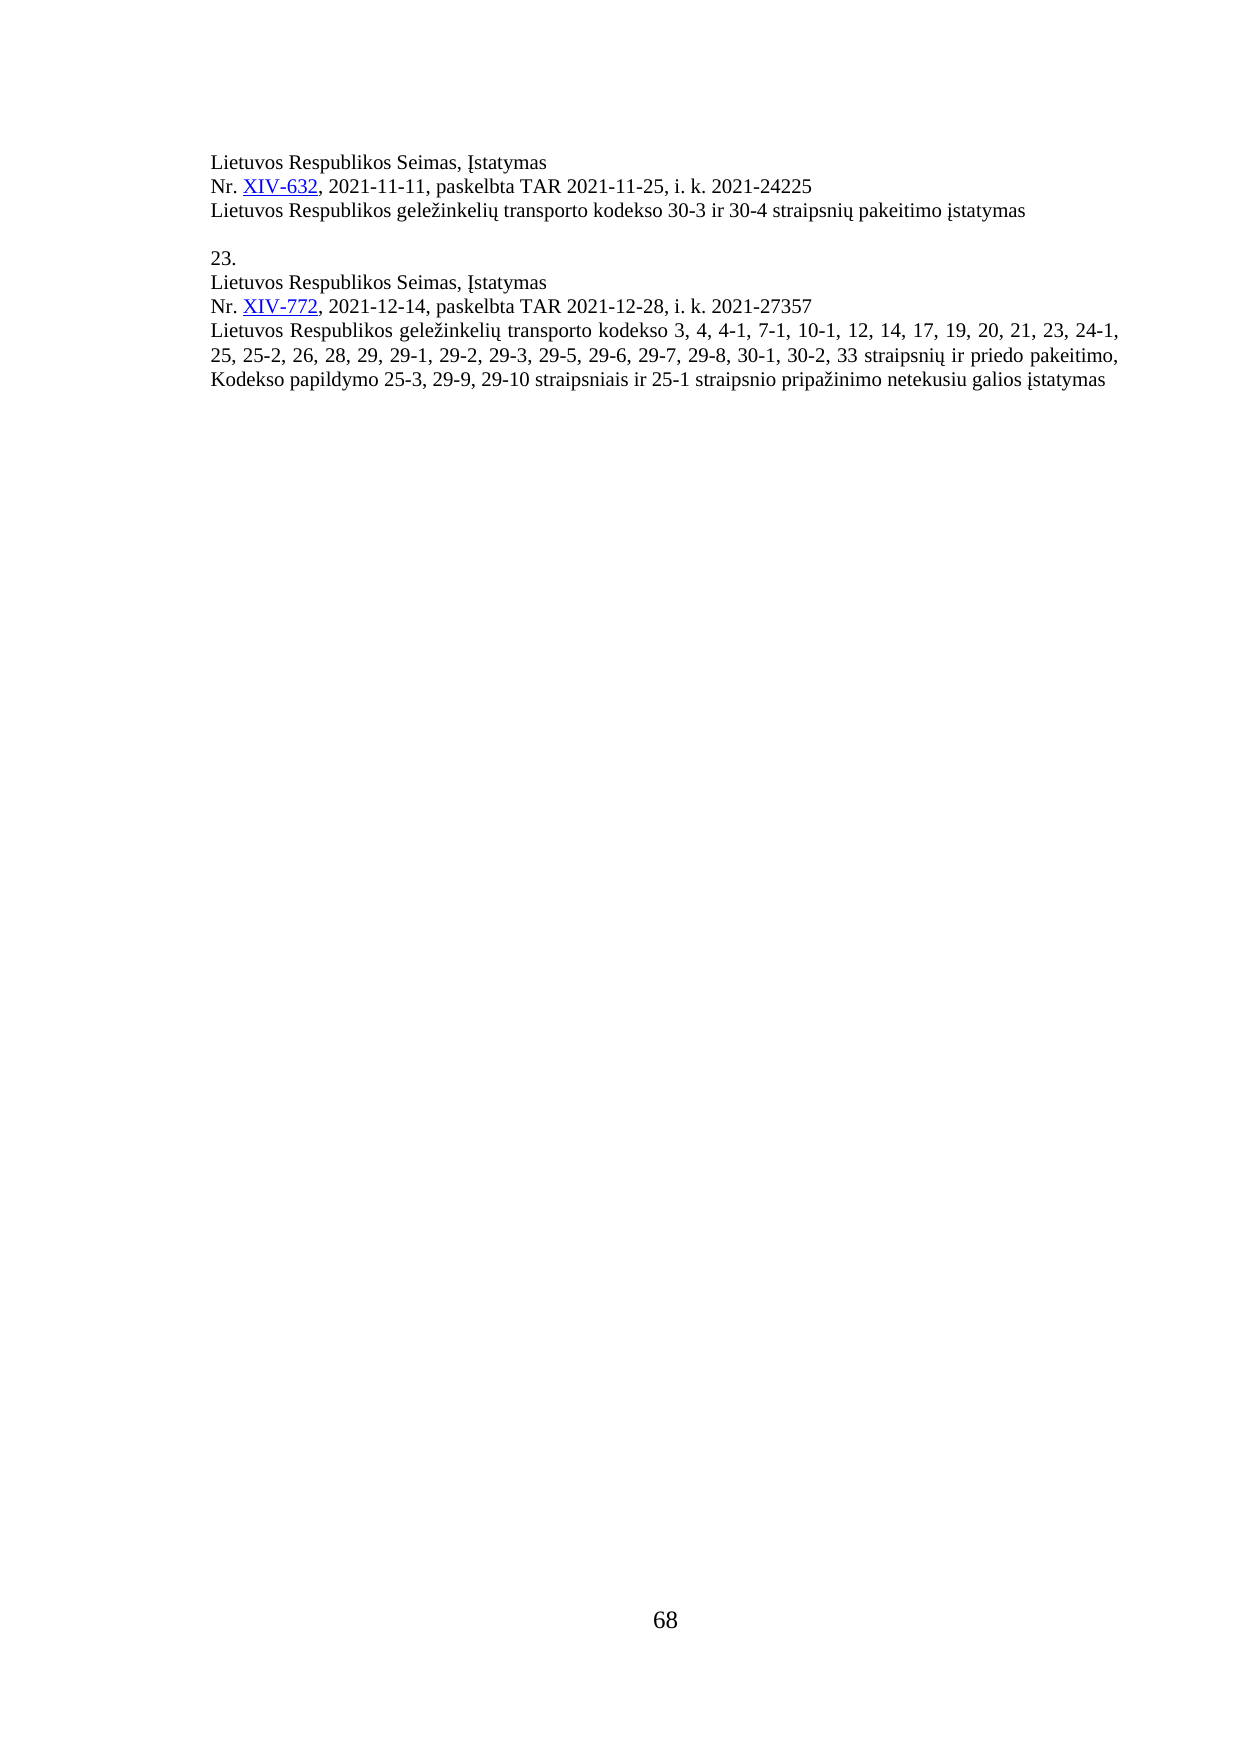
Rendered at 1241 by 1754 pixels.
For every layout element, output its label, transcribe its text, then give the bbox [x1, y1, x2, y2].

text Lietuvos Respublikos geležinkelių transporto kodekso 30-3 ir 30-4 straipsnių pakeitimo įstatymas [210, 198, 1120, 222]
text Lietuvos Respublikos geležinkelių transporto kodekso 3, 4, 4-1, 7-1, 10-1, 12, 14, 17, 19, 20, 21, 23, 24-1, 25, 25-2, 26, 28, 29, 29-1, 29-2, 29-3, 29-5, 29-6, 29-7, 29-8, 30-1, 30-2, 33 straipsnių ir priedo pakeitimo, Kodekso papildymo 25-3, 29-9, 29-10 straipsniais ir 25-1 straipsnio pripažinimo netekusiu galios įstatymas [210, 318, 1120, 391]
text 23. [210, 246, 1120, 270]
text Nr. XIV-632, 2021-11-11, paskelbta TAR 2021-11-25, i. k. 2021-24225 [210, 174, 1120, 198]
text Lietuvos Respublikos Seimas, Įstatymas [210, 150, 1120, 174]
text Nr. XIV-772, 2021-12-14, paskelbta TAR 2021-12-28, i. k. 2021-27357 [210, 294, 1120, 318]
text Lietuvos Respublikos Seimas, Įstatymas [210, 270, 1120, 294]
